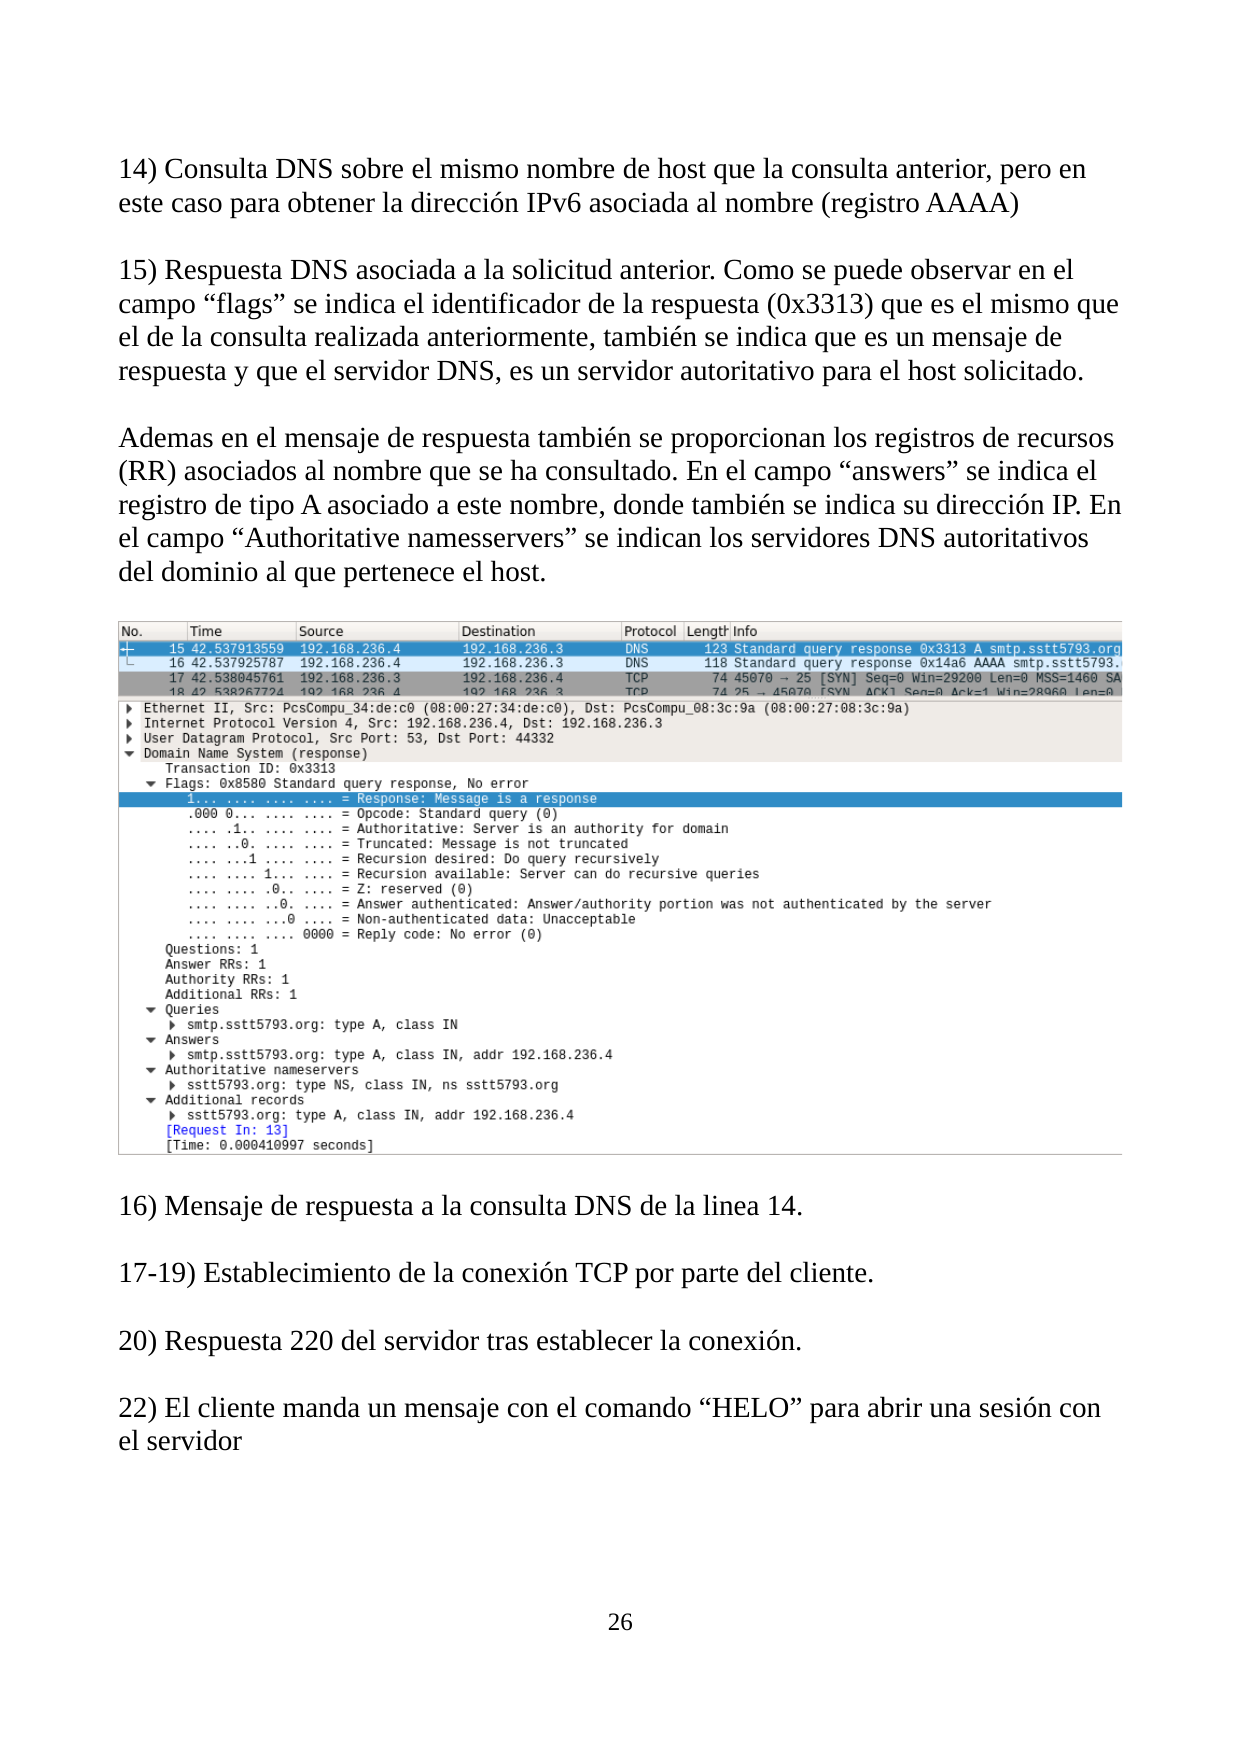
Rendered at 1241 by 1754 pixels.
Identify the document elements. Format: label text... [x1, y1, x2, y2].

text 14) Consulta DNS sobre el mismo nombre de host que la consulta anterior, pero en este caso para obtener la dirección IPv6 asociada al nombre (registro AAAA) [118, 152, 1122, 219]
text 22) El cliente manda un mensaje con el comando “HELO” para abrir una sesión con el servidor [118, 1390, 1122, 1457]
text 20) Respuesta 220 del servidor tras establecer la conexión. [118, 1323, 1122, 1356]
text 15) Respuesta DNS asociada a la solicitud anterior. Como se puede observar en el campo “flags” se indica el identificador de la respuesta (0x3313) que es el mismo que el de la consulta realizada anteriormente, también se indica que es un mensaje de respuesta y que el servidor DNS, es un servidor autoritativo para el host solicitado. [118, 252, 1122, 386]
text 16) Mensaje de respuesta a la consulta DNS de la linea 14. [118, 1188, 1122, 1222]
picture [118, 621, 1123, 1155]
text 17-19) Establecimiento de la conexión TCP por parte del cliente. [118, 1256, 1122, 1289]
text Ademas en el mensaje de respuesta también se proporcionan los registros de recursos (RR) asociados al nombre que se ha consultado. En el campo “answers” se indica el registro de tipo A asociado a este nombre, donde también se indica su dirección IP. En el campo “Authoritative namesservers” se indican los servidores DNS autoritativos del dominio al que pertenece el host. [118, 420, 1122, 588]
